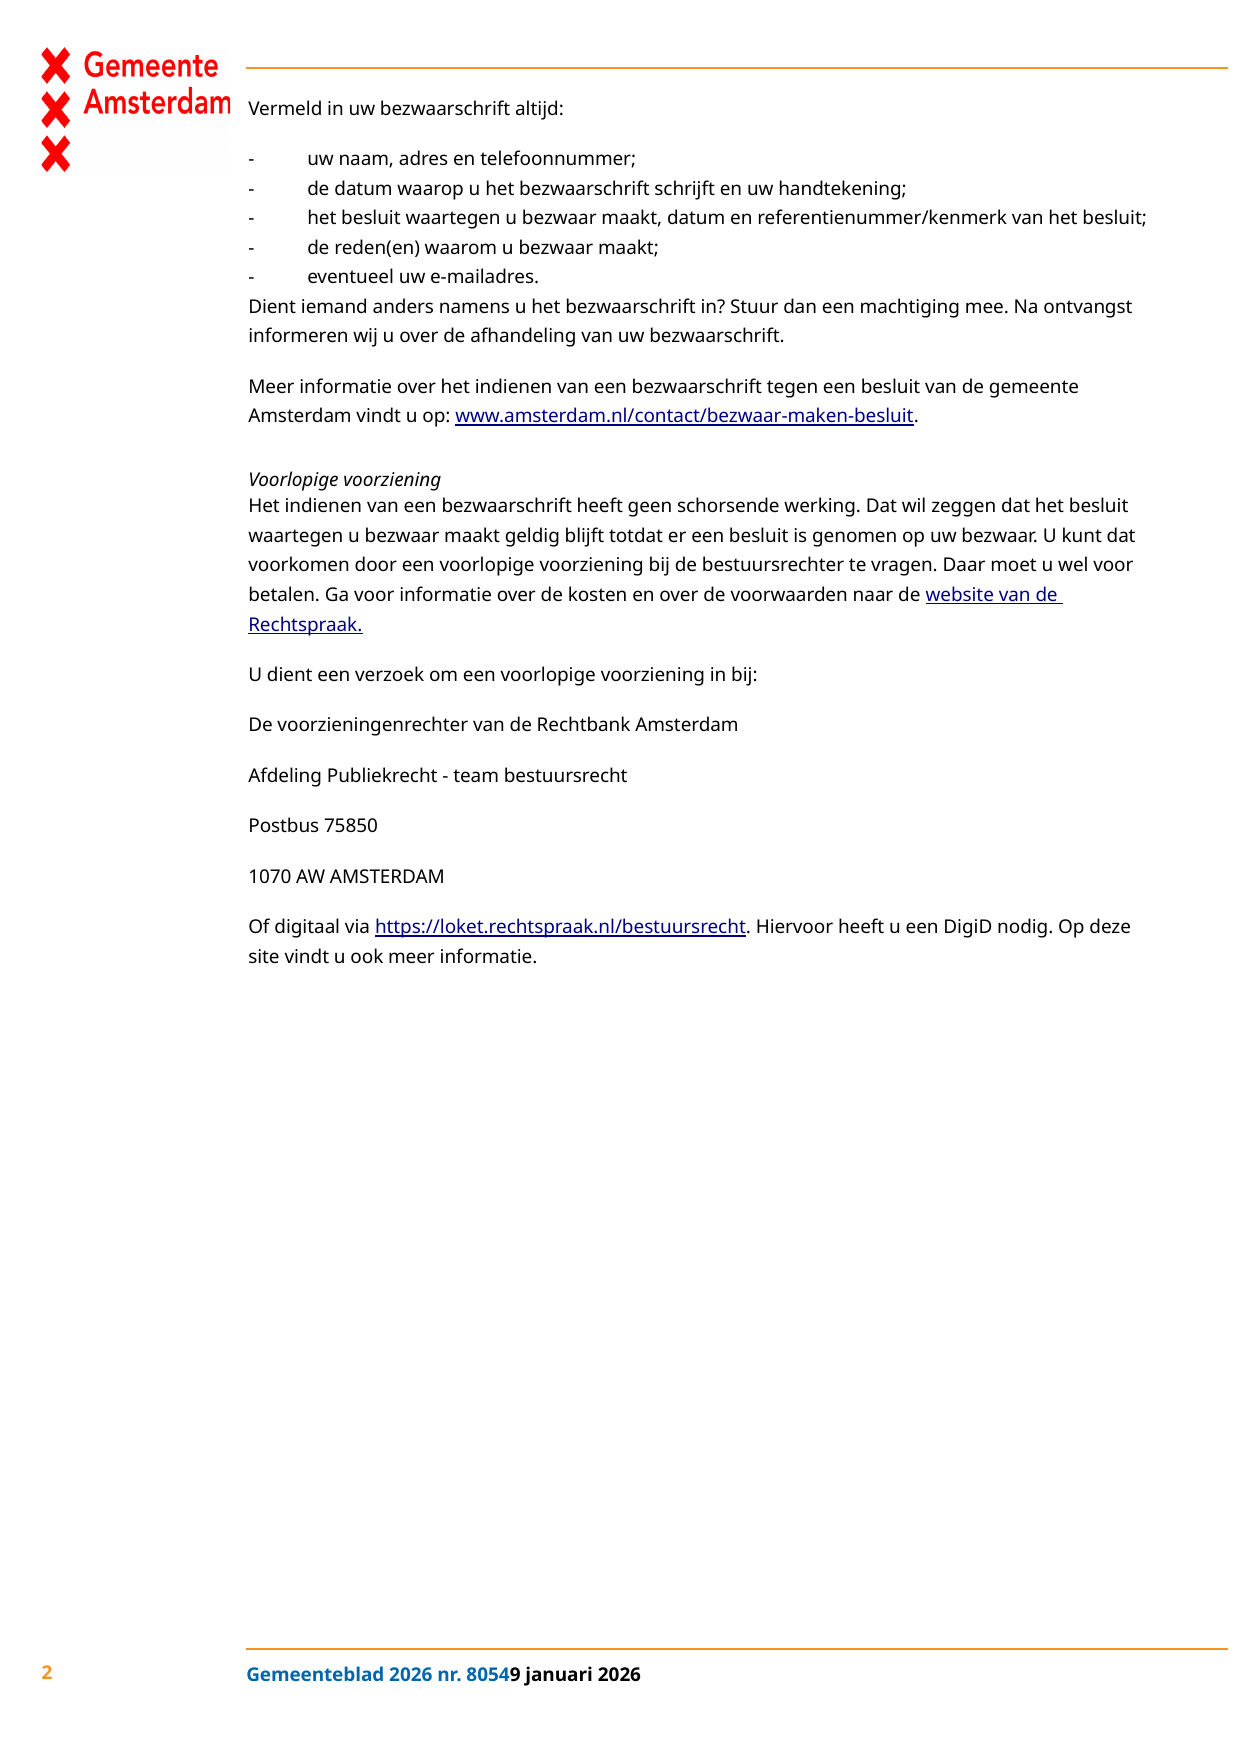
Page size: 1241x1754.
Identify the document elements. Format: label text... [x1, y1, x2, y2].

text Meer informatie over het indienen van een bezwaarschrift tegen een besluit van de gemeente Amsterdam vindt u op: www.amsterdam.nl/contact/bezwaar-maken-besluit. [248, 373, 1152, 428]
picture [41, 47, 231, 172]
text De voorzieningenrechter van de Rechtbank Amsterdam [248, 712, 1152, 737]
text Vermeld in uw bezwaarschrift altijd: [248, 95, 1152, 121]
list de datum waarop u het bezwaarschrift schrijft en uw handtekening; [248, 175, 1152, 201]
text U dient een verzoek om een voorlopige voorziening in bij: [248, 661, 1152, 687]
text Voorlopige voorziening [248, 467, 1152, 492]
text Of digitaal via https://loket.rechtspraak.nl/bestuursrecht. Hiervoor heeft u een DigiD nodig. Op deze site vindt u ook meer informatie. [248, 913, 1152, 968]
list uw naam, adres en telefoonnummer; [248, 145, 1152, 171]
text Dient iemand anders namens u het bezwaarschrift in? Stuur dan een machtiging mee. Na ontvangst informeren wij u over de afhandeling van uw bezwaarschrift. [248, 293, 1152, 348]
text Postbus 75850 [248, 812, 1152, 838]
text Het indienen van een bezwaarschrift heeft geen schorsende werking. Dat wil zeggen dat het besluit waartegen u bezwaar maakt geldig blijft totdat er een besluit is genomen op uw bezwaar. U kunt dat voorkomen door een voorlopige voorziening bij de bestuursrechter te vragen. Daar moet u wel voor betalen. Ga voor informatie over de kosten en over de voorwaarden naar de website van de Rechtspraak. [248, 492, 1152, 636]
list de reden(en) waarom u bezwaar maakt; [248, 234, 1152, 260]
text Afdeling Publiekrecht - team bestuursrecht [248, 762, 1152, 788]
list eventueel uw e-mailadres. [248, 263, 1152, 289]
text 1070 AW AMSTERDAM [248, 863, 1152, 888]
list het besluit waartegen u bezwaar maakt, datum en referentienummer/kenmerk van het besluit; [248, 204, 1152, 230]
